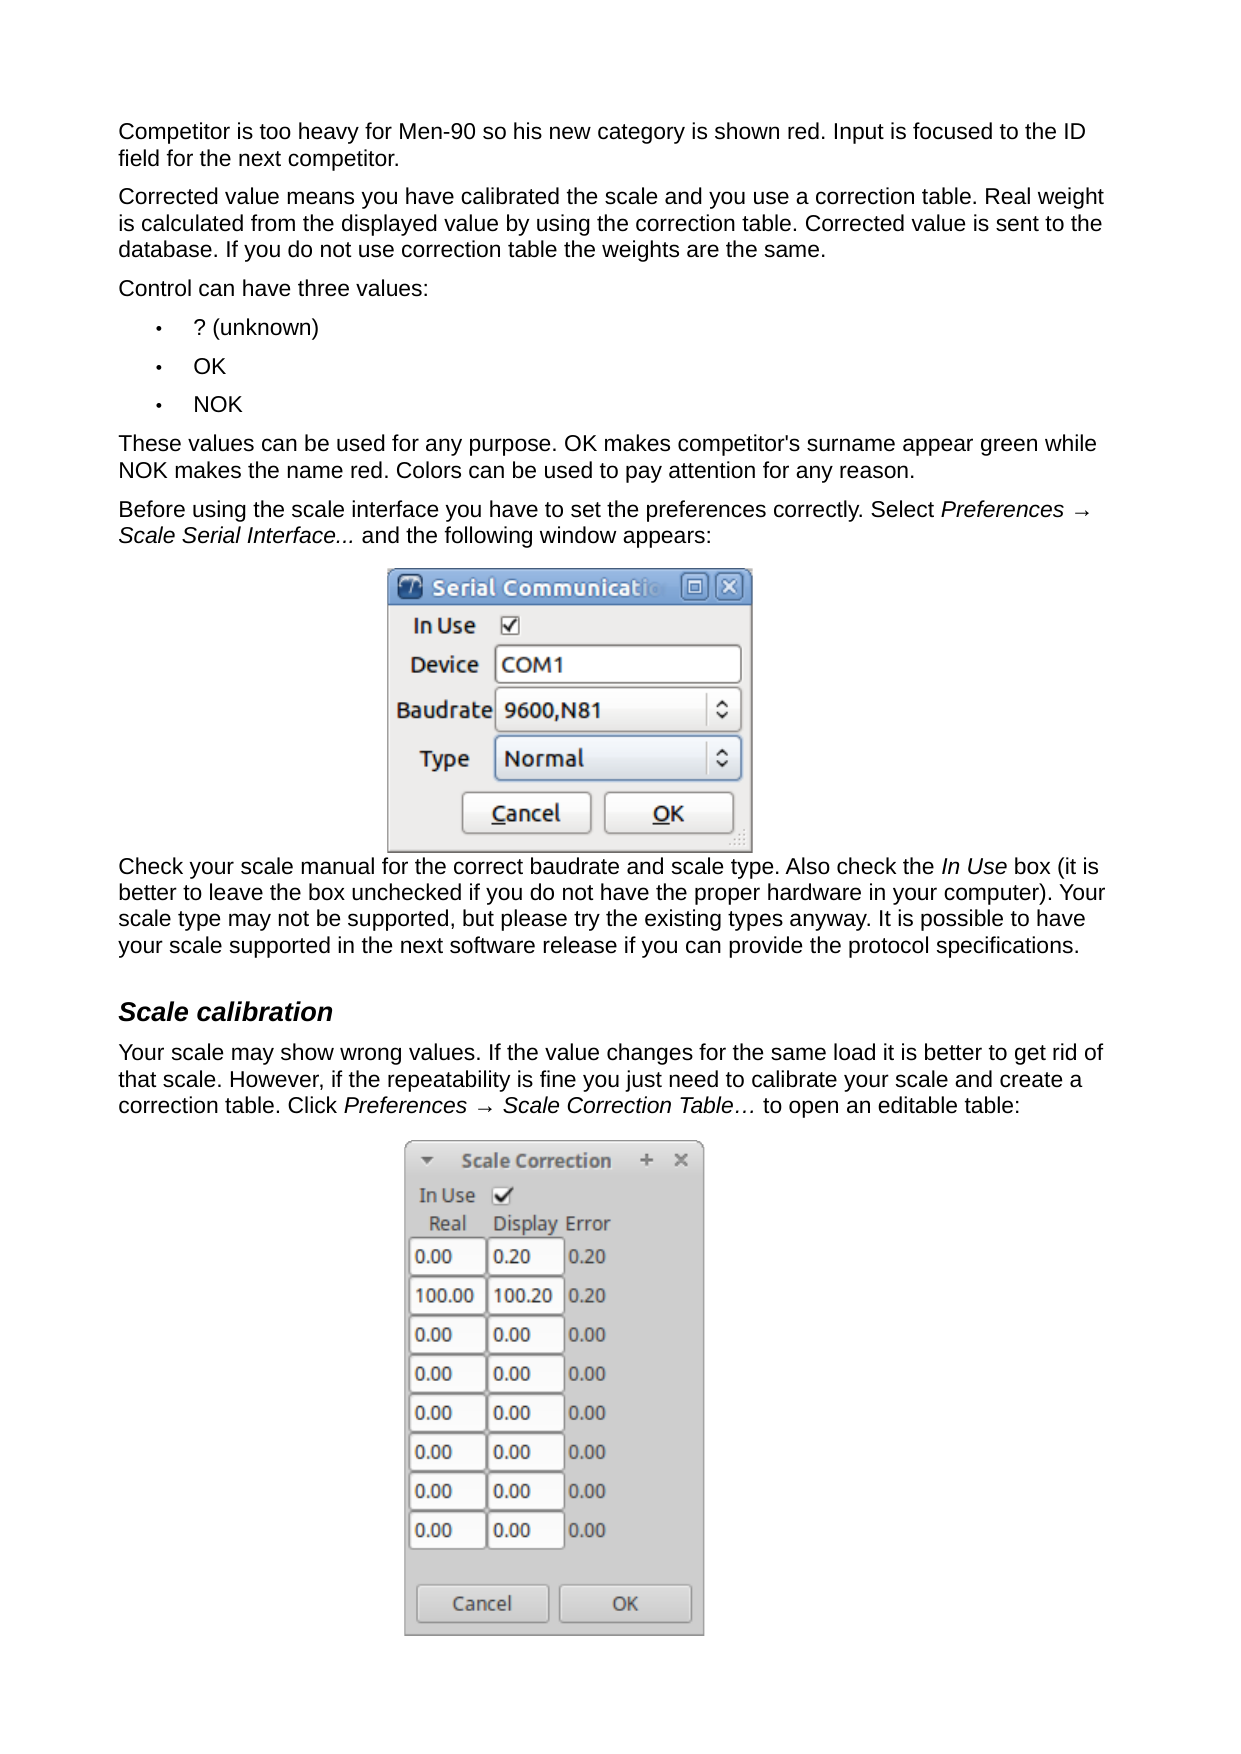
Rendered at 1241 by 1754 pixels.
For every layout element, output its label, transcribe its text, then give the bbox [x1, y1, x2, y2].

list OK [156, 353, 1122, 379]
picture [387, 568, 753, 853]
text These values can be used for any purpose. OK makes competitor's surname appear green while NOK makes the name red. Colors can be used to pay attention for any reason. [118, 430, 1122, 483]
text Corrected value means you have calibrated the scale and you use a correction table. Real weight is calculated from the displayed value by using the correction table. Corrected value is sent to the database. If you do not use correction table the weights are the same. [118, 183, 1122, 262]
list NOK [156, 391, 1122, 418]
text Check your scale manual for the correct baudrate and scale type. Also check the In Use box (it is better to leave the box unchecked if you do not have the proper hardware in your computer). Your scale type may not be supported, but please try the existing types anyway. It is possible to have your scale supported in the next software release if you can provide the protocol specifications. [118, 561, 1122, 958]
list ? (unknown) [156, 314, 1122, 340]
text Competitor is too heavy for Men-90 so his new category is shown red. Input is focused to the ID field for the next competitor. [118, 118, 1122, 171]
picture [404, 1140, 705, 1636]
text Your scale may show wrong values. If the value changes for the same load it is better to get rid of that scale. However, if the repeatability is fine you just need to calibrate your scale and create a correction table. Click Preferences → Scale Correction Table… to open an editable table: [118, 1039, 1122, 1118]
subtitle Scale calibration [118, 996, 1122, 1027]
text Control can have three values: [118, 275, 1122, 301]
text Before using the scale interface you have to set the preferences correctly. Select Preferences → Scale Serial Interface... and the following window appears: [118, 496, 1122, 548]
